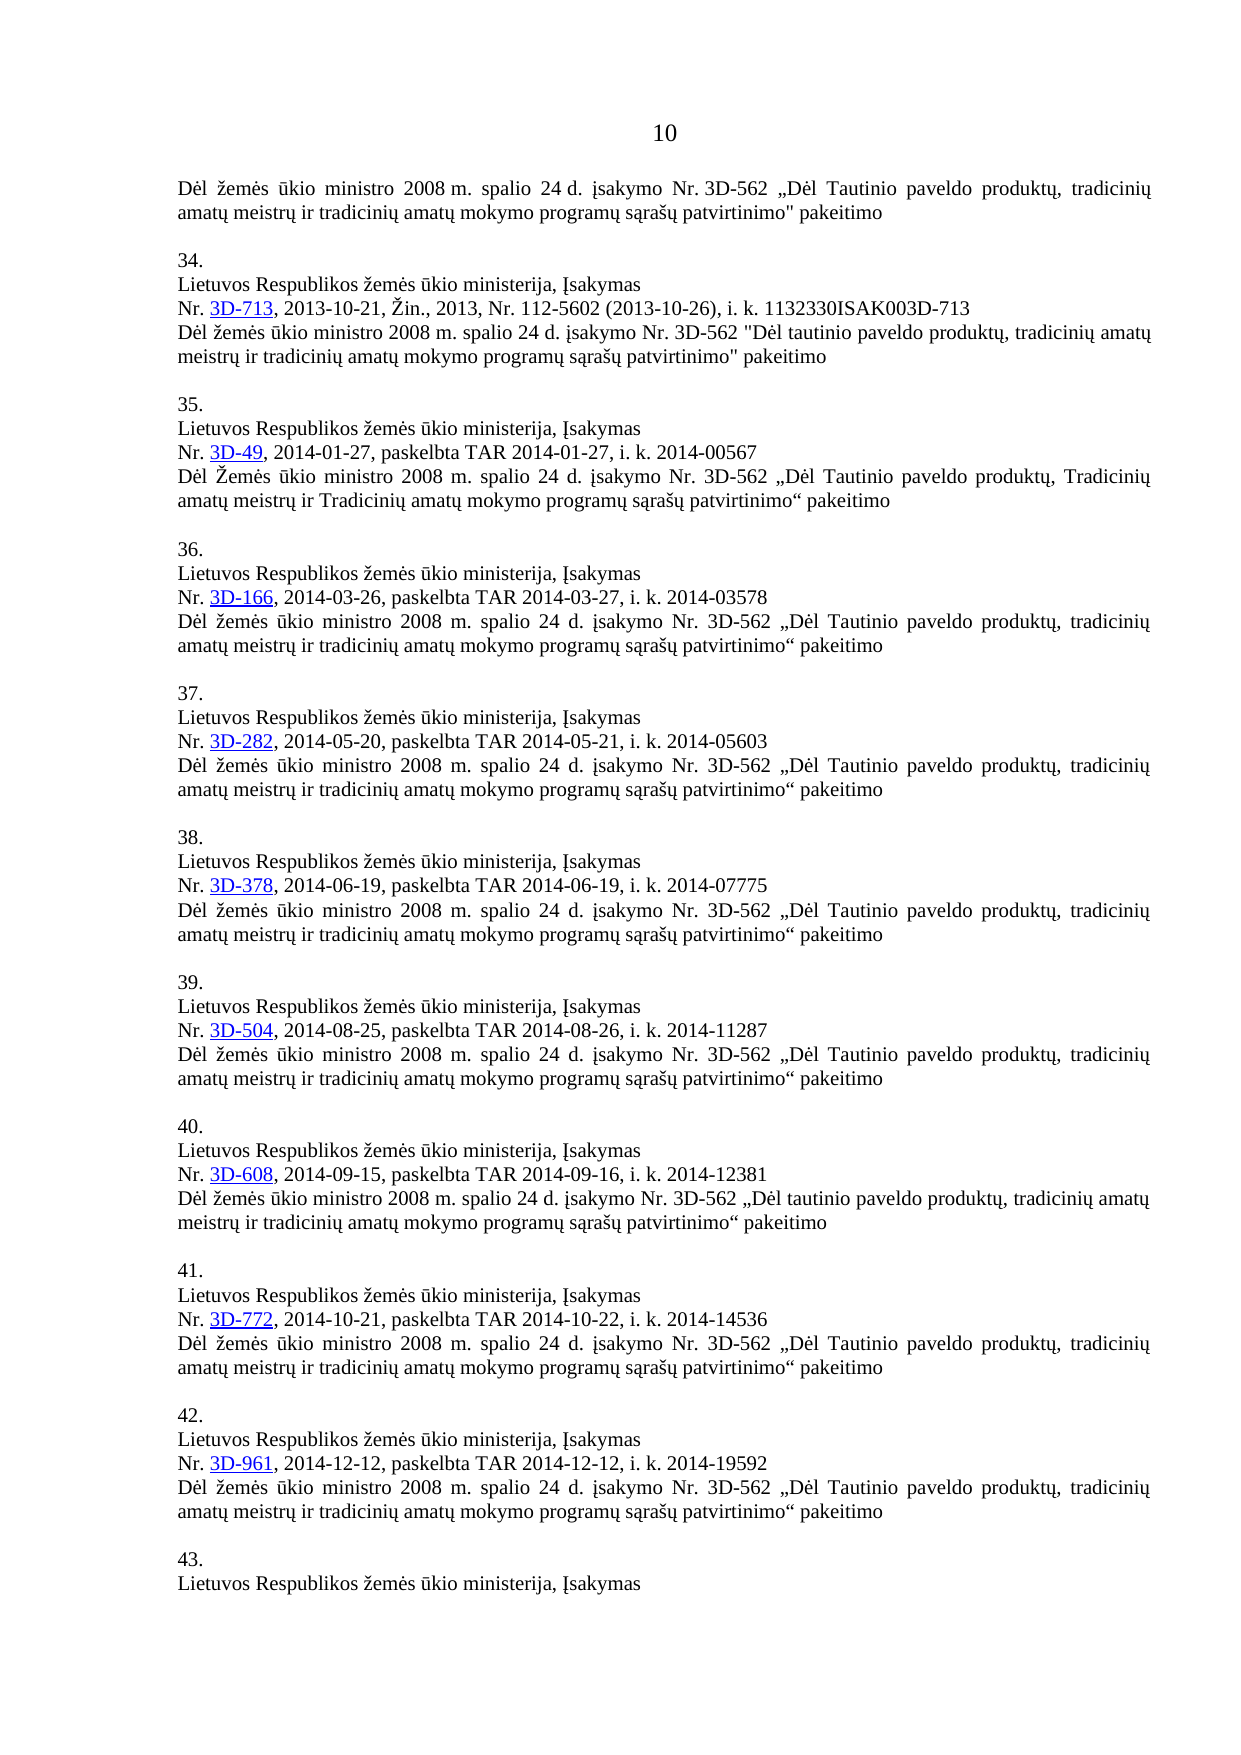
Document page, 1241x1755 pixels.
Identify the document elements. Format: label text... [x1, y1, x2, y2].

text Dėl žemės ūkio ministro 2008 m. spalio 24 d. įsakymo Nr. 3D-562 „Dėl Tautinio paveldo produktų, tradicinių amatų meistrų ir tradicinių amatų mokymo programų sąrašų patvirtinimo" pakeitimo [177, 176, 1152, 224]
text Dėl žemės ūkio ministro 2008 m. spalio 24 d. įsakymo Nr. 3D-562 „Dėl Tautinio paveldo produktų, tradicinių amatų meistrų ir tradicinių amatų mokymo programų sąrašų patvirtinimo“ pakeitimo [177, 1331, 1152, 1379]
text Lietuvos Respublikos žemės ūkio ministerija, Įsakymas [177, 416, 1152, 440]
text Nr. 3D-49, 2014-01-27, paskelbta TAR 2014-01-27, i. k. 2014-00567 [177, 440, 1152, 464]
text 41. [177, 1258, 1152, 1282]
text Nr. 3D-504, 2014-08-25, paskelbta TAR 2014-08-26, i. k. 2014-11287 [177, 1018, 1152, 1042]
text Lietuvos Respublikos žemės ūkio ministerija, Įsakymas [177, 272, 1152, 296]
text 39. [177, 970, 1152, 994]
text Dėl žemės ūkio ministro 2008 m. spalio 24 d. įsakymo Nr. 3D-562 „Dėl Tautinio paveldo produktų, tradicinių amatų meistrų ir tradicinių amatų mokymo programų sąrašų patvirtinimo“ pakeitimo [177, 897, 1152, 946]
text Dėl žemės ūkio ministro 2008 m. spalio 24 d. įsakymo Nr. 3D-562 "Dėl tautinio paveldo produktų, tradicinių amatų meistrų ir tradicinių amatų mokymo programų sąrašų patvirtinimo" pakeitimo [177, 320, 1152, 368]
text Nr. 3D-608, 2014-09-15, paskelbta TAR 2014-09-16, i. k. 2014-12381 [177, 1162, 1152, 1186]
text Nr. 3D-772, 2014-10-21, paskelbta TAR 2014-10-22, i. k. 2014-14536 [177, 1307, 1152, 1331]
text 36. [177, 537, 1152, 561]
text 35. [177, 392, 1152, 416]
text Nr. 3D-713, 2013-10-21, Žin., 2013, Nr. 112-5602 (2013-10-26), i. k. 1132330ISAK003D-713 [177, 296, 1152, 320]
text 37. [177, 681, 1152, 705]
text Lietuvos Respublikos žemės ūkio ministerija, Įsakymas [177, 1427, 1152, 1451]
text Lietuvos Respublikos žemės ūkio ministerija, Įsakymas [177, 994, 1152, 1018]
text Lietuvos Respublikos žemės ūkio ministerija, Įsakymas [177, 1282, 1152, 1307]
text Dėl žemės ūkio ministro 2008 m. spalio 24 d. įsakymo Nr. 3D-562 „Dėl Tautinio paveldo produktų, tradicinių amatų meistrų ir tradicinių amatų mokymo programų sąrašų patvirtinimo“ pakeitimo [177, 609, 1152, 657]
text Lietuvos Respublikos žemės ūkio ministerija, Įsakymas [177, 705, 1152, 729]
text Dėl Žemės ūkio ministro 2008 m. spalio 24 d. įsakymo Nr. 3D-562 „Dėl Tautinio paveldo produktų, Tradicinių amatų meistrų ir Tradicinių amatų mokymo programų sąrašų patvirtinimo“ pakeitimo [177, 464, 1152, 512]
text Nr. 3D-378, 2014-06-19, paskelbta TAR 2014-06-19, i. k. 2014-07775 [177, 873, 1152, 897]
text 42. [177, 1403, 1152, 1427]
text Nr. 3D-961, 2014-12-12, paskelbta TAR 2014-12-12, i. k. 2014-19592 [177, 1451, 1152, 1475]
text Lietuvos Respublikos žemės ūkio ministerija, Įsakymas [177, 849, 1152, 873]
text Dėl žemės ūkio ministro 2008 m. spalio 24 d. įsakymo Nr. 3D-562 „Dėl Tautinio paveldo produktų, tradicinių amatų meistrų ir tradicinių amatų mokymo programų sąrašų patvirtinimo“ pakeitimo [177, 1042, 1152, 1090]
text 34. [177, 248, 1152, 272]
text 38. [177, 825, 1152, 849]
text Nr. 3D-166, 2014-03-26, paskelbta TAR 2014-03-27, i. k. 2014-03578 [177, 585, 1152, 609]
text Dėl žemės ūkio ministro 2008 m. spalio 24 d. įsakymo Nr. 3D-562 „Dėl tautinio paveldo produktų, tradicinių amatų meistrų ir tradicinių amatų mokymo programų sąrašų patvirtinimo“ pakeitimo [177, 1186, 1152, 1234]
text Lietuvos Respublikos žemės ūkio ministerija, Įsakymas [177, 1571, 1152, 1595]
text Nr. 3D-282, 2014-05-20, paskelbta TAR 2014-05-21, i. k. 2014-05603 [177, 729, 1152, 753]
text Dėl žemės ūkio ministro 2008 m. spalio 24 d. įsakymo Nr. 3D-562 „Dėl Tautinio paveldo produktų, tradicinių amatų meistrų ir tradicinių amatų mokymo programų sąrašų patvirtinimo“ pakeitimo [177, 753, 1152, 801]
text Lietuvos Respublikos žemės ūkio ministerija, Įsakymas [177, 561, 1152, 585]
text 40. [177, 1114, 1152, 1138]
text Lietuvos Respublikos žemės ūkio ministerija, Įsakymas [177, 1138, 1152, 1162]
text 43. [177, 1547, 1152, 1571]
text Dėl žemės ūkio ministro 2008 m. spalio 24 d. įsakymo Nr. 3D-562 „Dėl Tautinio paveldo produktų, tradicinių amatų meistrų ir tradicinių amatų mokymo programų sąrašų patvirtinimo“ pakeitimo [177, 1475, 1152, 1523]
